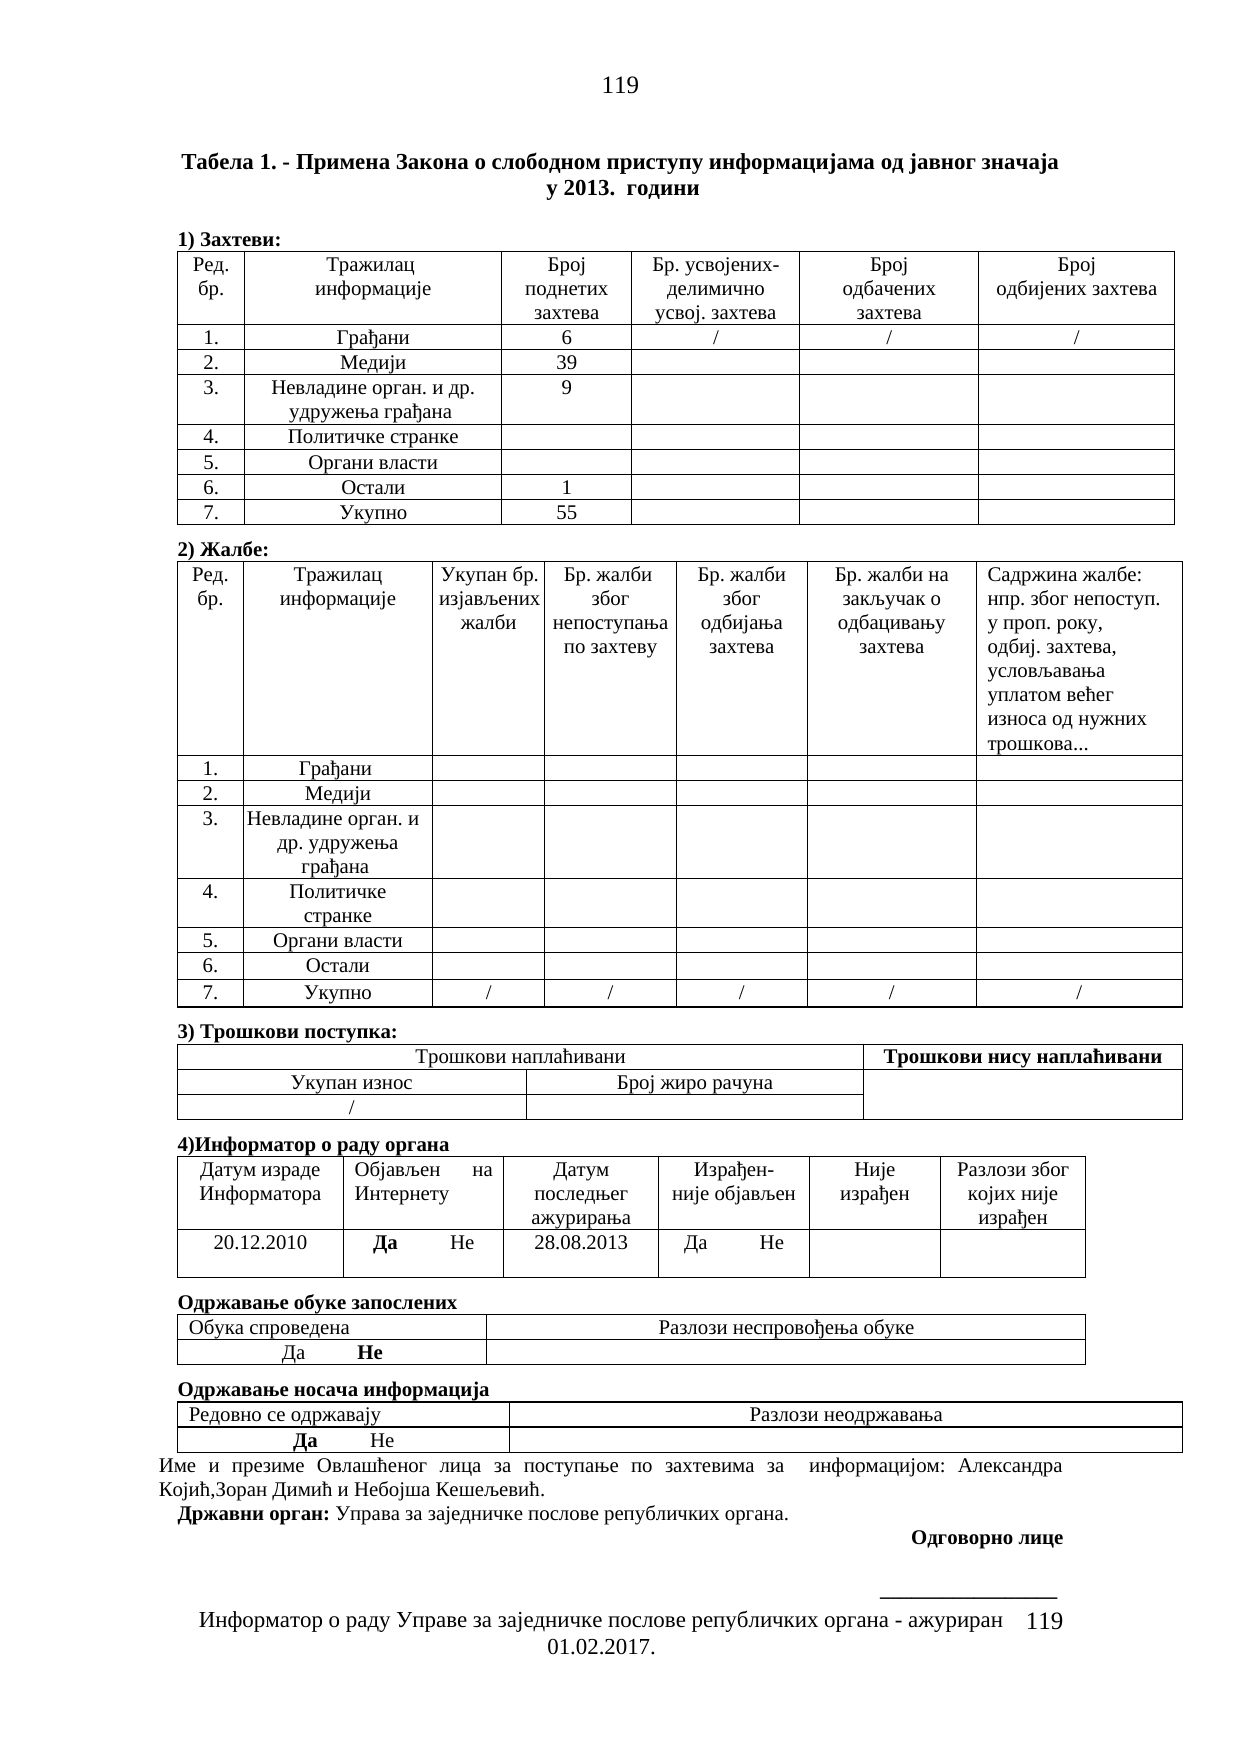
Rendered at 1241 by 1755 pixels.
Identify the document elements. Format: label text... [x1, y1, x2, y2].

table_cell 1 [502, 475, 631, 499]
table_cell Политичке странке [244, 879, 432, 927]
table_cell [977, 953, 1182, 979]
text 4)Информатор о раду органа [177, 1132, 1063, 1156]
table_header Редовно се одржавају [178, 1403, 509, 1426]
table_cell [545, 756, 676, 779]
table_cell Остали [245, 475, 501, 499]
table_cell / [800, 325, 978, 349]
table_cell 55 [502, 500, 631, 524]
table_cell 39 [502, 350, 631, 374]
table_cell [800, 500, 978, 524]
table_cell / [178, 1095, 526, 1119]
table_header Израђен- није објављен [659, 1157, 809, 1229]
table_cell [864, 1070, 1182, 1119]
text 3) Трошкови поступка: [177, 1019, 1063, 1043]
table_cell [677, 806, 807, 878]
table_cell / [632, 325, 799, 349]
table_cell 7. [178, 980, 243, 1006]
table_cell [502, 425, 631, 448]
table_header Разлози због којих није израђен [941, 1157, 1085, 1229]
table_cell / [808, 980, 976, 1006]
table_cell [632, 500, 799, 524]
table_cell [808, 806, 976, 878]
table_cell [433, 756, 544, 779]
table_cell / [545, 980, 676, 1006]
table_cell [800, 375, 978, 423]
table_cell [487, 1340, 1085, 1364]
table_cell [810, 1230, 940, 1277]
table_cell [632, 450, 799, 474]
table_cell 6 [502, 325, 631, 349]
table_cell [433, 953, 544, 979]
table_cell 1. [178, 325, 244, 349]
text Одговорно лице [177, 1525, 1063, 1549]
table_header Тражилац информације [245, 252, 501, 324]
table_cell [977, 781, 1182, 805]
table_cell Да Не [344, 1230, 503, 1277]
text 1) Захтеви: [177, 227, 1063, 251]
table_cell [677, 953, 807, 979]
table_cell [979, 450, 1174, 474]
table_header Датум последњег ажурирања [504, 1157, 658, 1229]
table_cell 3. [178, 375, 244, 423]
table_cell Органи власти [245, 450, 501, 474]
table_header Датум израде Информатора [178, 1157, 343, 1229]
table_cell [808, 879, 976, 927]
table_cell [677, 879, 807, 927]
text _________________ [177, 1573, 1063, 1602]
text 2) Жалбе: [177, 537, 1063, 561]
table_cell [808, 756, 976, 779]
table_cell [632, 425, 799, 448]
table_header Тражилац информације [244, 562, 432, 754]
table_cell [941, 1230, 1085, 1277]
table_cell [545, 928, 676, 952]
table_cell Невладине орган. и др. удружења грађана [244, 806, 432, 878]
table_cell [502, 450, 631, 474]
table_header Садржина жалбе: нпр. због непоступ. у проп. року, одбиј. захтева, условљавања уплатом већег износа од нужних трошкова... [977, 562, 1182, 754]
table_cell 7. [178, 500, 244, 524]
table_cell [632, 475, 799, 499]
table_header Број одбијених захтева [979, 252, 1174, 324]
table_cell Грађани [244, 756, 432, 779]
table_cell 28.08.2013 [504, 1230, 658, 1277]
table_header Разлози неодржавања [510, 1403, 1182, 1426]
table_cell 2. [178, 781, 243, 805]
table_cell [977, 928, 1182, 952]
text у 2013. години [177, 174, 1063, 200]
table_cell Број жиро рачуна [527, 1070, 863, 1094]
text Име и презиме Овлашћеног лица за поступање по захтевима за информацијом: Александра Којић,Зоран Димић и Небојша Кешељевић. [158, 1453, 1063, 1501]
table_cell 1. [178, 756, 243, 779]
text Одржавање носача информација [177, 1377, 1063, 1401]
table_cell Oргани власти [244, 928, 432, 952]
table_cell 20.12.2010 [178, 1230, 343, 1277]
table_cell 6. [178, 953, 243, 979]
table_header Разлози неспровођења обуке [487, 1315, 1085, 1339]
table_cell Медији [245, 350, 501, 374]
table_header Ред. бр. [178, 562, 243, 754]
table_header Обука спроведена [178, 1315, 486, 1339]
table_cell [800, 475, 978, 499]
table_cell 6. [178, 475, 244, 499]
table_header Трошкови нису наплаћивани [864, 1045, 1182, 1068]
table_cell [979, 500, 1174, 524]
table_cell Грађани [245, 325, 501, 349]
table_cell Политичке странке [245, 425, 501, 448]
table_cell [545, 781, 676, 805]
table_cell [433, 928, 544, 952]
table_cell / [979, 325, 1174, 349]
table_header Објављен на Интернету [344, 1157, 503, 1229]
table_cell [632, 350, 799, 374]
table_cell [808, 953, 976, 979]
table_cell Укупно [244, 980, 432, 1006]
table_cell [979, 350, 1174, 374]
table_cell Да Не [178, 1340, 486, 1364]
table_header Бр. жалби због непоступања по захтеву [545, 562, 676, 754]
table_cell Медији [244, 781, 432, 805]
table_cell [800, 425, 978, 448]
table_cell [433, 806, 544, 878]
table_header Трошкови наплаћивани [178, 1045, 863, 1068]
table_cell / [677, 980, 807, 1006]
table_cell [977, 756, 1182, 779]
table_cell [977, 879, 1182, 927]
table_cell [545, 879, 676, 927]
table_header Бр. жалби због одбијања захтева [677, 562, 807, 754]
table_cell [510, 1428, 1182, 1452]
table_header Бр. жалби на закључак о одбацивању захтева [808, 562, 976, 754]
table_cell 9 [502, 375, 631, 423]
table_cell / [433, 980, 544, 1006]
table_cell / [977, 980, 1182, 1006]
table_cell [545, 806, 676, 878]
table_cell [800, 350, 978, 374]
table_cell [545, 953, 676, 979]
table_cell [977, 806, 1182, 878]
table_header Број одбачених захтева [800, 252, 978, 324]
table_cell [808, 928, 976, 952]
table_cell 3. [178, 806, 243, 878]
table_cell 4. [178, 879, 243, 927]
table_cell Да Не [178, 1428, 509, 1452]
table_cell [632, 375, 799, 423]
table_cell 5. [178, 450, 244, 474]
table_cell [979, 425, 1174, 448]
table_header Број поднетих захтева [502, 252, 631, 324]
text Државни орган: Управа за заједничке послове републичких органа. [177, 1501, 1063, 1525]
table_cell [677, 928, 807, 952]
table_cell 2. [178, 350, 244, 374]
table_cell Да Не [659, 1230, 809, 1277]
table_header Бр. усвојених- делимично усвој. захтева [632, 252, 799, 324]
table_cell Невладине орган. и др. удружења грађана [245, 375, 501, 423]
table_cell [527, 1095, 863, 1119]
table_cell [677, 781, 807, 805]
text Табела 1. - Примена Закона о слободном приступу информацијама од јавног значаја [177, 148, 1063, 174]
table_cell Укупно [245, 500, 501, 524]
table_cell [677, 756, 807, 779]
table_cell 4. [178, 425, 244, 448]
table_cell [800, 450, 978, 474]
table_cell [433, 879, 544, 927]
table_header Укупан бр. изјављених жалби [433, 562, 544, 754]
table_cell Укупан износ [178, 1070, 526, 1094]
table_header Ред.бр. [178, 252, 244, 324]
table_cell [433, 781, 544, 805]
table_header Није израђен [810, 1157, 940, 1229]
text Одржавање обуке запослених [177, 1290, 1063, 1314]
table_cell [979, 475, 1174, 499]
table_cell 5. [178, 928, 243, 952]
table_cell [979, 375, 1174, 423]
table_cell [808, 781, 976, 805]
table_cell Остали [244, 953, 432, 979]
